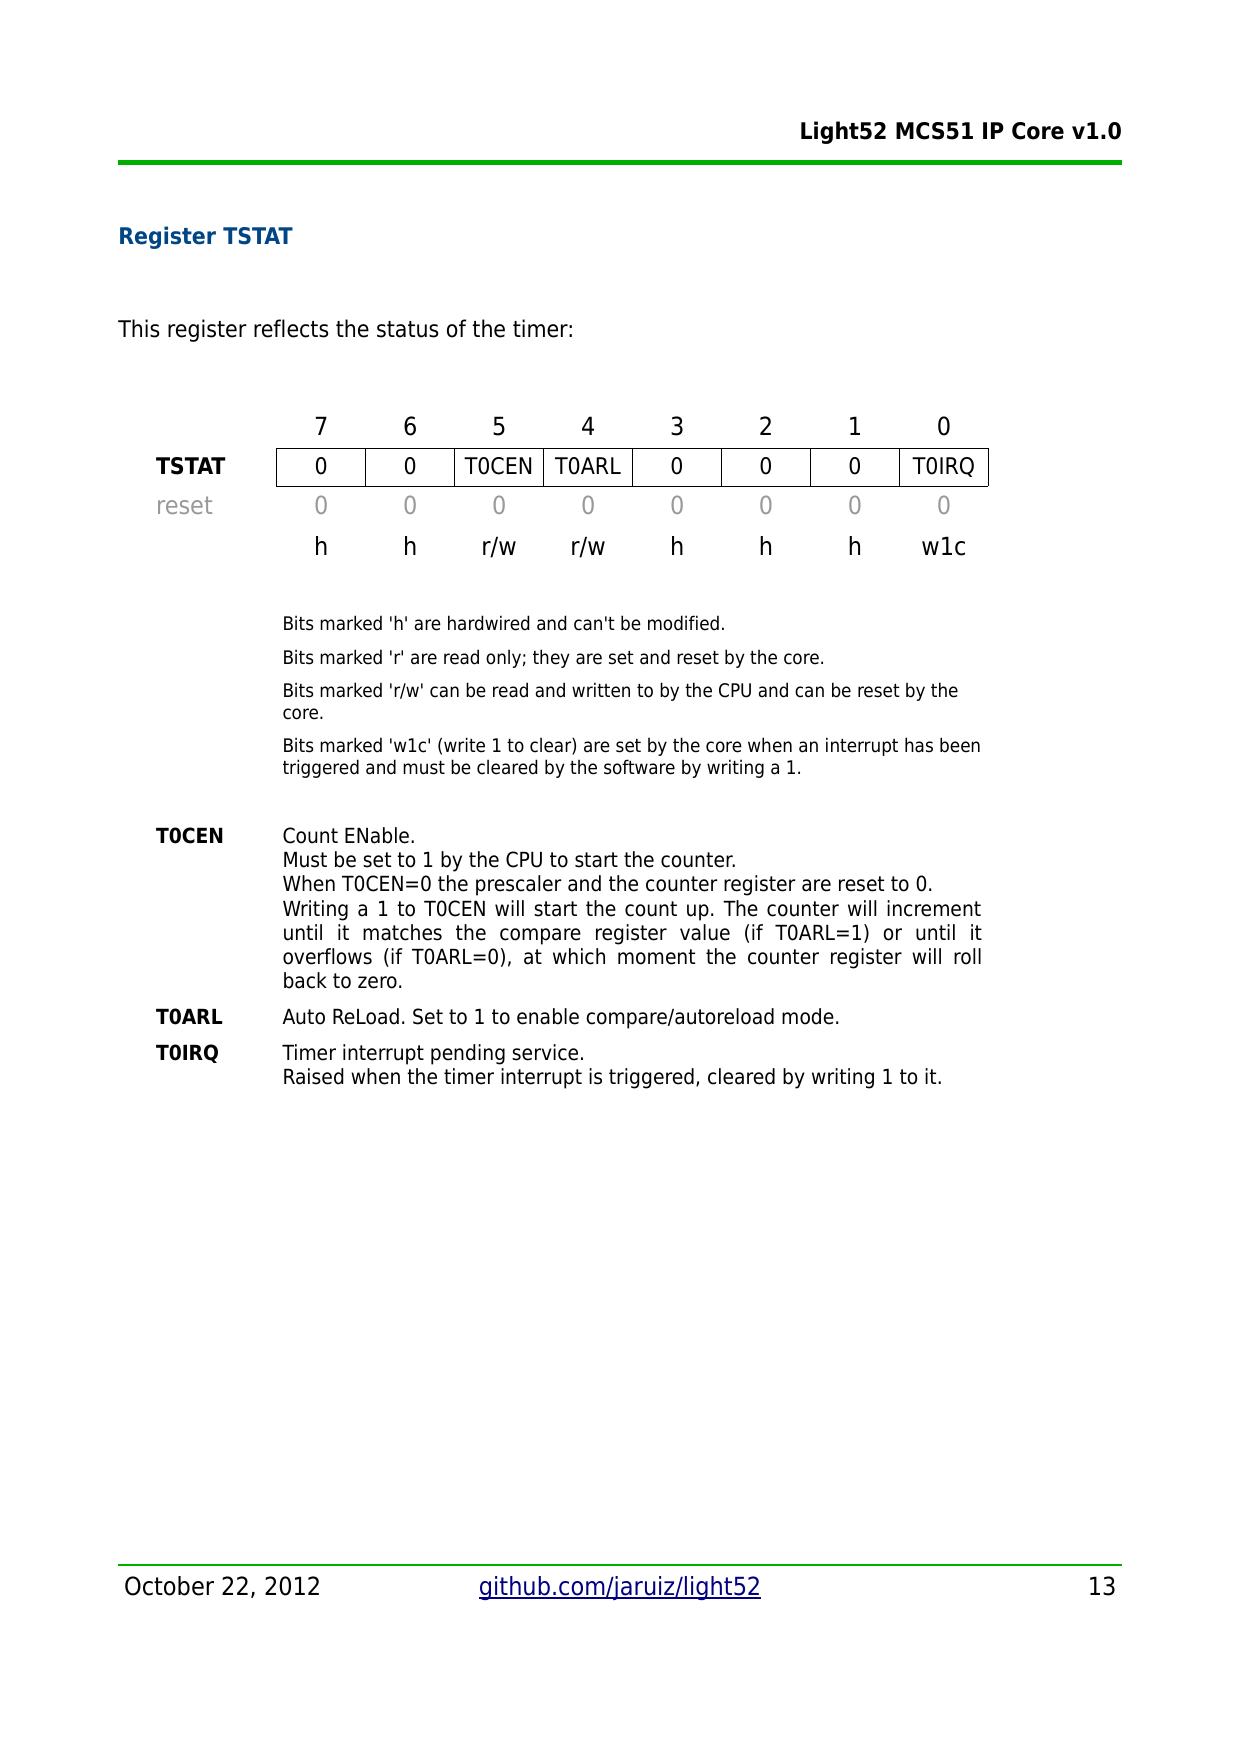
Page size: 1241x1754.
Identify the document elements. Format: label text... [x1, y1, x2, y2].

table_cell h [721, 526, 810, 567]
table_cell h [810, 526, 899, 567]
table_cell T0ARL [544, 449, 632, 486]
table_cell 0 [721, 487, 810, 526]
table_cell T0ARL [150, 999, 276, 1035]
table_cell [276, 567, 988, 608]
table_cell [150, 608, 276, 641]
table_cell w1c [899, 526, 988, 567]
table_header 6 [365, 407, 454, 447]
text This register reflects the status of the timer: [118, 316, 1122, 343]
table_cell [150, 674, 276, 729]
table_cell [150, 785, 276, 818]
table_header 0 [899, 407, 988, 447]
table_cell 0 [276, 487, 365, 526]
table_cell Bits marked 'w1c' (write 1 to clear) are set by the core when an interrupt has been triggered and must be cleared by the software by writing a 1. [276, 730, 988, 785]
table_cell Auto ReLoad. Set to 1 to enable compare/autoreload mode. [276, 999, 988, 1035]
table_cell [150, 641, 276, 674]
table_header [150, 407, 276, 447]
table_header 3 [632, 407, 721, 447]
subtitle Register TSTAT [118, 223, 1122, 250]
table_cell [276, 785, 988, 818]
table_cell [150, 567, 276, 608]
table_cell T0IRQ [900, 449, 988, 486]
table_cell r/w [454, 526, 543, 567]
table_cell 0 [277, 449, 365, 486]
table_cell 0 [633, 449, 721, 486]
table_cell Count ENable. Must be set to 1 by the CPU to start the counter. When T0CEN=0 the prescaler and the counter register are reset to 0. Writing a 1 to T0CEN will start the count up. The counter will increment until it matches the compare register value (if T0ARL=1) or until it overflows (if T0ARL=0), at which moment the counter register will roll back to zero. [276, 818, 988, 999]
table_cell 0 [454, 487, 543, 526]
table_cell 0 [365, 487, 454, 526]
table_cell Timer interrupt pending service. Raised when the timer interrupt is triggered, cleared by writing 1 to it. [276, 1035, 988, 1095]
table_cell TSTAT [150, 448, 276, 486]
table_header 2 [721, 407, 810, 447]
table_cell Bits marked 'r/w' can be read and written to by the CPU and can be reset by the core. [276, 674, 988, 729]
table_cell 0 [811, 449, 899, 486]
table_cell [150, 526, 276, 567]
table_header 5 [454, 407, 543, 447]
table_cell [150, 730, 276, 785]
table_cell h [632, 526, 721, 567]
table_cell r/w [543, 526, 632, 567]
table_cell T0IRQ [150, 1035, 276, 1095]
table_cell h [365, 526, 454, 567]
table_cell 0 [810, 487, 899, 526]
table_cell 0 [366, 449, 454, 486]
table_cell reset [150, 486, 276, 526]
table_header 1 [810, 407, 899, 447]
table_cell 0 [632, 487, 721, 526]
table_cell Bits marked 'h' are hardwired and can't be modified. [276, 608, 988, 641]
table_cell T0CEN [455, 449, 543, 486]
table_cell h [276, 526, 365, 567]
table_cell 0 [722, 449, 810, 486]
table_cell Bits marked 'r' are read only; they are set and reset by the core. [276, 641, 988, 674]
table_cell 0 [899, 487, 988, 526]
table_header 4 [543, 407, 632, 447]
table_cell 0 [543, 487, 632, 526]
table_cell T0CEN [150, 818, 276, 999]
table_header 7 [276, 407, 365, 447]
